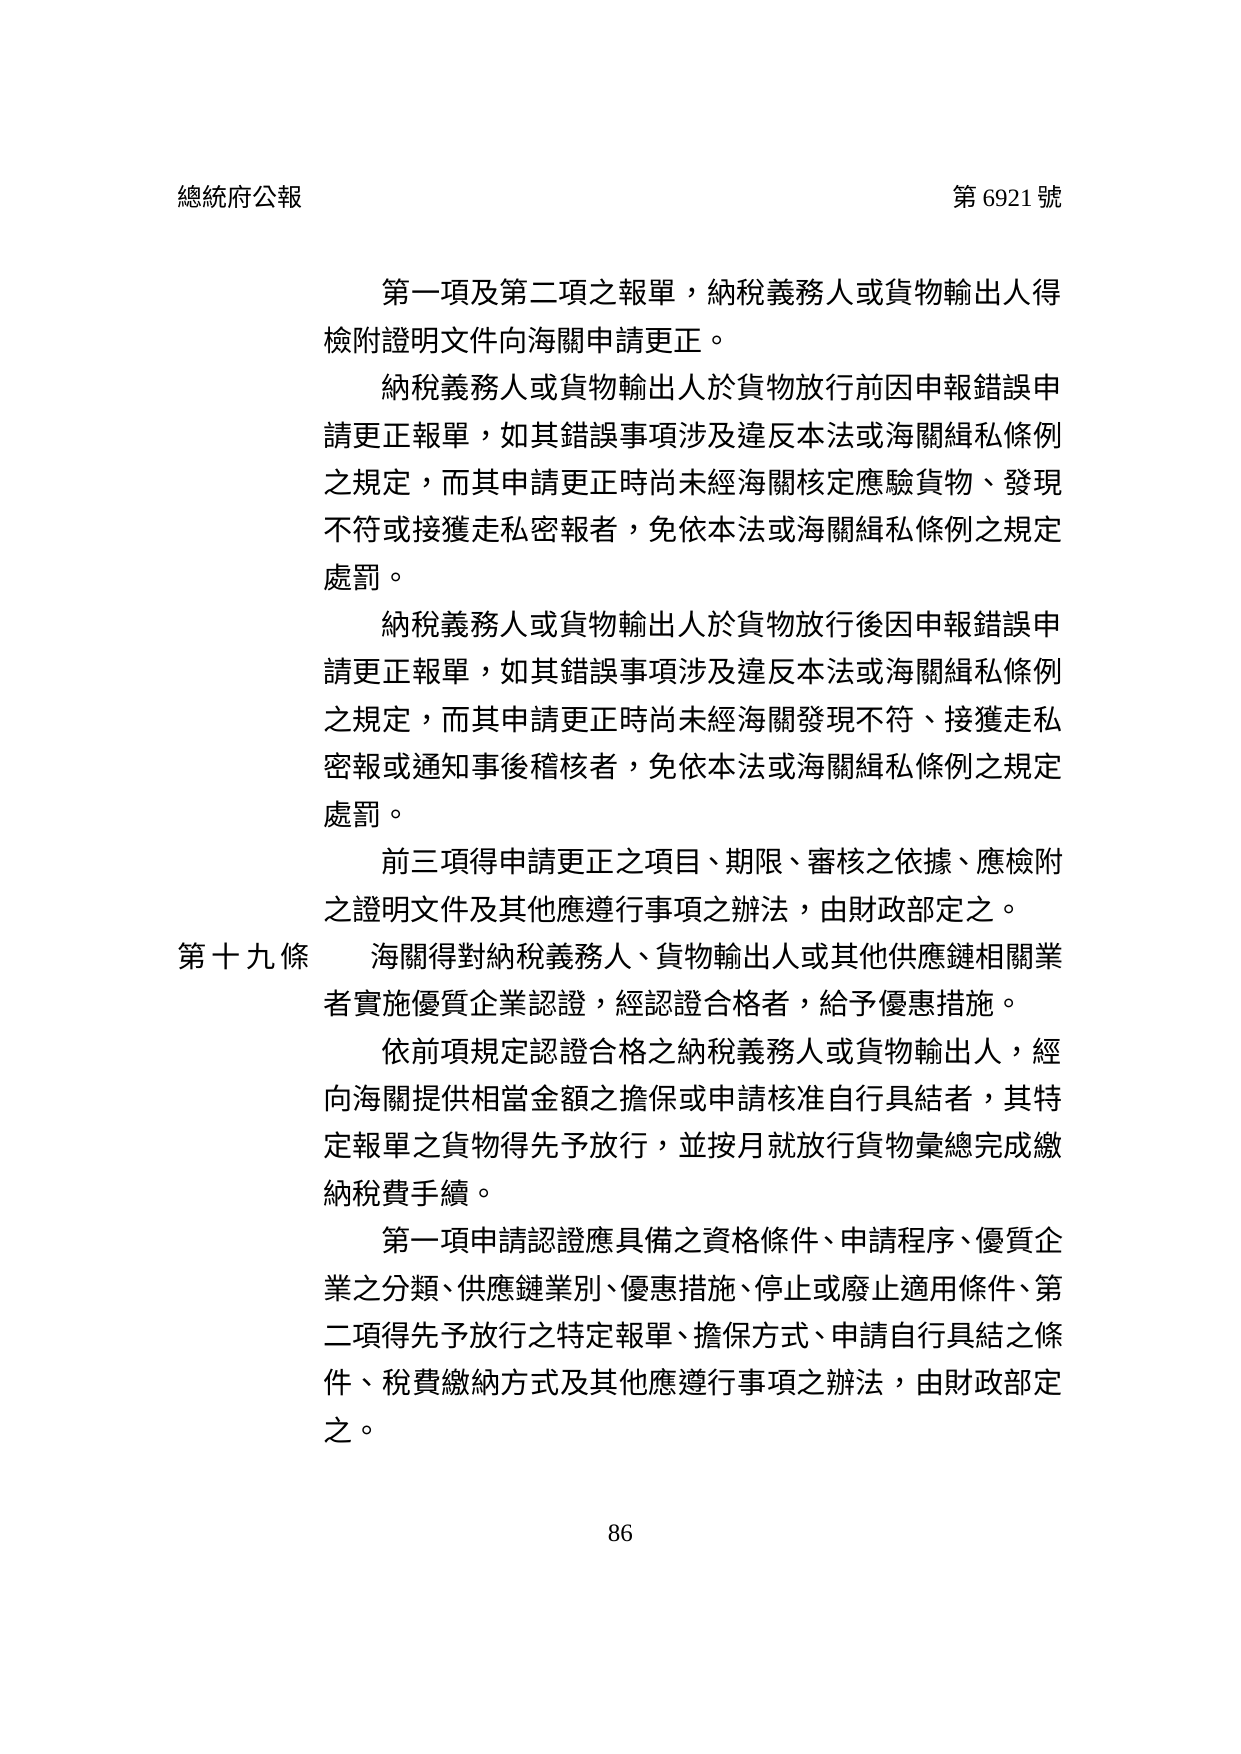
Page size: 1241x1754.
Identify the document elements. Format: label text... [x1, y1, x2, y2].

text 依前項規定認證合格之納稅義務人或貨物輸出人，經向海關提供相當金額之擔保或申請核准自行具結者，其特定報單之貨物得先予放行，並按月就放行貨物彙總完成繳納稅費手續。 [323, 1024, 1063, 1214]
text 第一項及第二項之報單，納稅義務人或貨物輸出人得檢附證明文件向海關申請更正。 [323, 266, 1063, 361]
text 前三項得申請更正之項目、期限、審核之依據、應檢附之證明文件及其他應遵行事項之辦法，由財政部定之。 [323, 834, 1063, 929]
text 納稅義務人或貨物輸出人於貨物放行後因申報錯誤申請更正報單，如其錯誤事項涉及違反本法或海關緝私條例之規定，而其申請更正時尚未經海關發現不符、接獲走私密報或通知事後稽核者，免依本法或海關緝私條例之規定處罰。 [323, 598, 1063, 834]
text 第十九條 海關得對納稅義務人、貨物輸出人或其他供應鏈相關業者實施優質企業認證，經認證合格者，給予優惠措施。 [177, 929, 1063, 1024]
text 納稅義務人或貨物輸出人於貨物放行前因申報錯誤申請更正報單，如其錯誤事項涉及違反本法或海關緝私條例之規定，而其申請更正時尚未經海關核定應驗貨物、發現不符或接獲走私密報者，免依本法或海關緝私條例之規定處罰。 [323, 361, 1063, 598]
text 第一項申請認證應具備之資格條件、申請程序、優質企業之分類、供應鏈業別、優惠措施、停止或廢止適用條件、第二項得先予放行之特定報單、擔保方式、申請自行具結之條件、稅費繳納方式及其他應遵行事項之辦法，由財政部定之。 [323, 1214, 1063, 1451]
